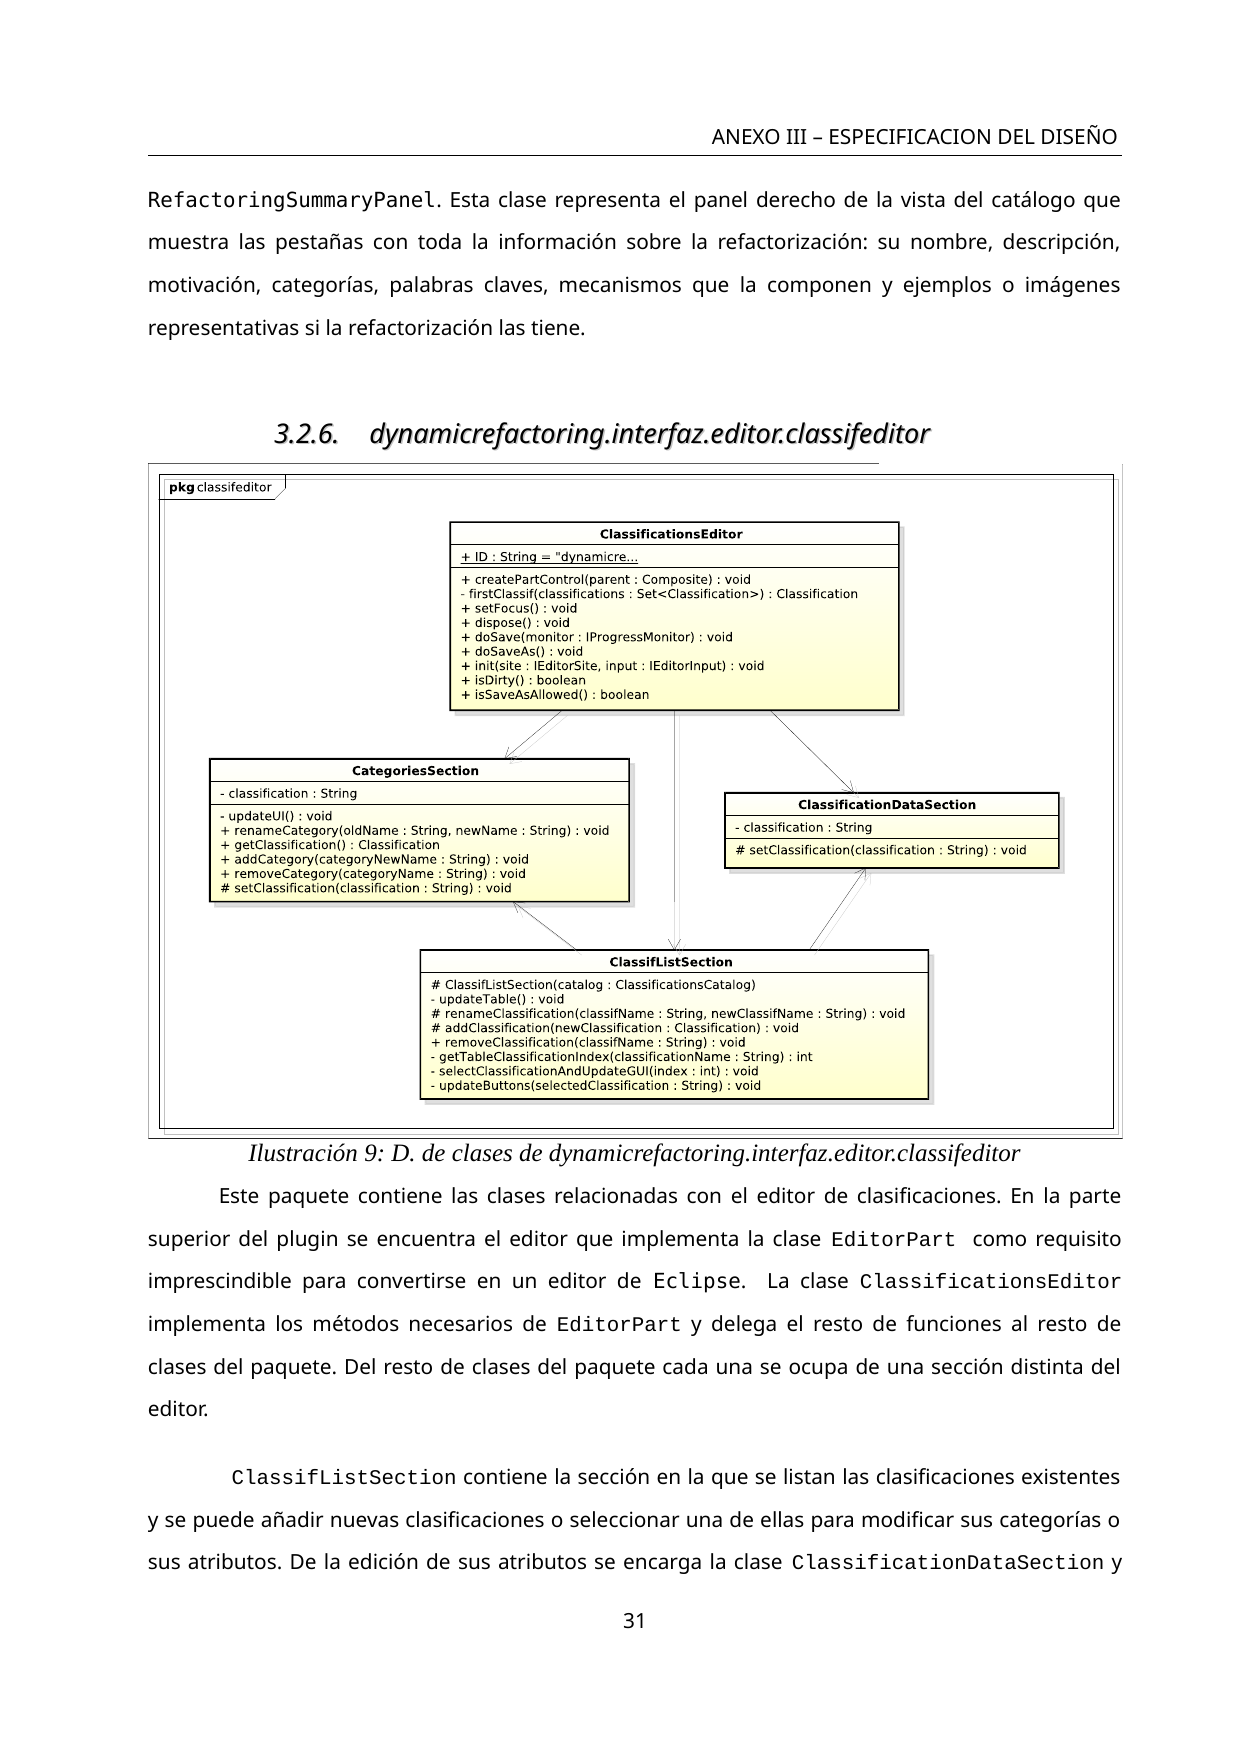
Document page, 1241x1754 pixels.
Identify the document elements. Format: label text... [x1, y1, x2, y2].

text Ilustración 9: D. de clases de dynamicrefactoring.interfaz.editor.classifeditor [148, 1139, 1123, 1167]
text RefactoringSummaryPanel. Esta clase representa el panel derecho de la vista del catálogo que muestra las pestañas con toda la información sobre la refactorización: su nombre, descripción, motivación, categorías, palabras claves, mecanismos que la componen y ejemplos o imágenes representativas si la refactorización las tiene. [148, 185, 1122, 341]
text Este paquete contiene las clases relacionadas con el editor de clasificaciones. En la parte superior del plugin se encuentra el editor que implementa la clase EditorPart como requisito imprescindible para convertirse en un editor de Eclipse. La clase ClassificationsEditor implementa los métodos necesarios de EditorPart y delega el resto de funciones al resto de clases del paquete. Del resto de clases del paquete cada una se ocupa de una sección distinta del editor. [148, 1167, 1122, 1423]
subtitle dynamicrefactoring.interfaz.editor.classifeditor [339, 414, 1122, 451]
text ClassifListSection contiene la sección en la que se listan las clasificaciones existentes y se puede añadir nuevas clasificaciones o seleccionar una de ellas para modificar sus categorías o sus atributos. De la edición de sus atributos se encarga la clase ClassificationDataSection y [148, 1462, 1122, 1576]
